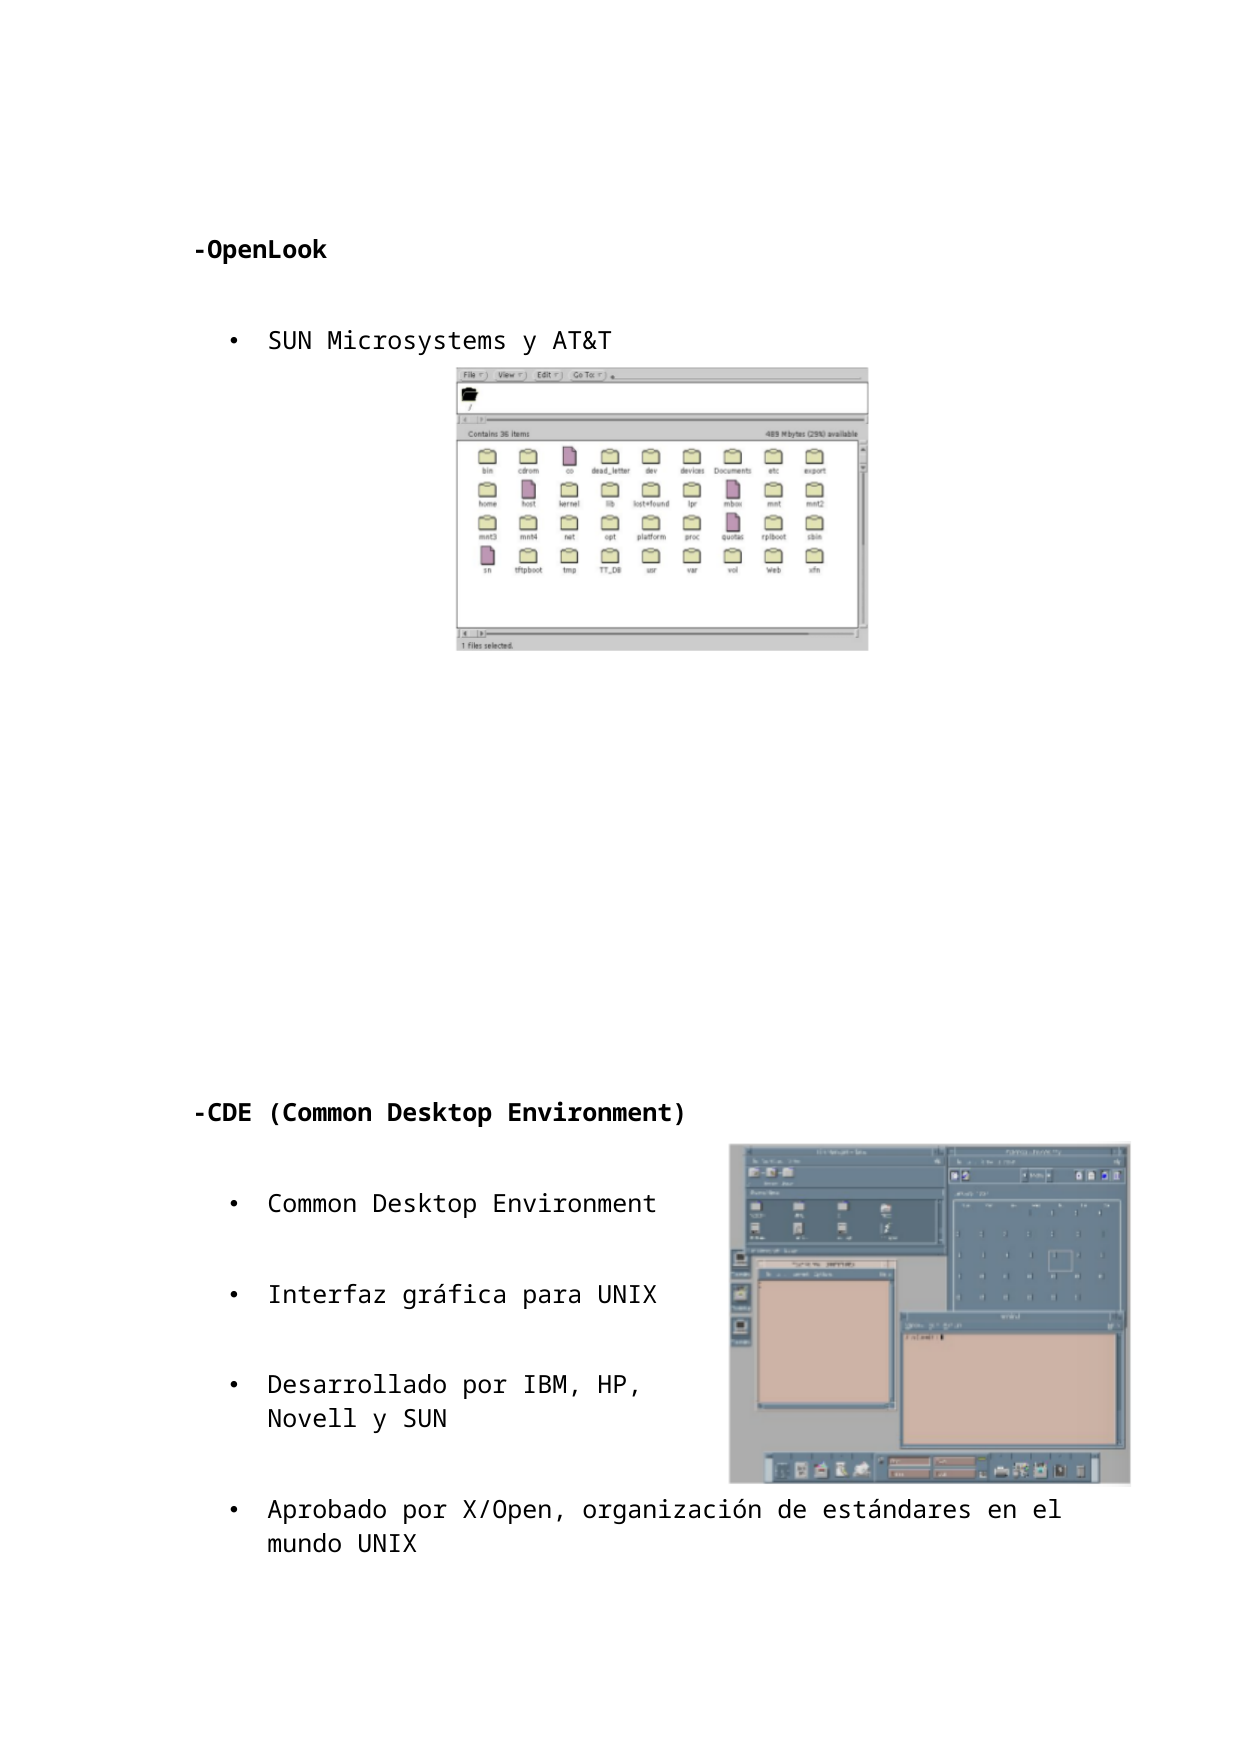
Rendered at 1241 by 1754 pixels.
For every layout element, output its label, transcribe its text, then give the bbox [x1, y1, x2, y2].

list Interfaz gráfica para UNIX [229, 1276, 726, 1310]
list Common Desktop Environment [229, 1185, 726, 1219]
list Desarrollado por IBM, HP, Novell y SUN [229, 1367, 726, 1435]
text -CDE (Common Desktop Environment) [118, 1094, 1122, 1129]
list Aprobado por X/Open, organización de estándares en el mundo UNIX [229, 1492, 1122, 1560]
text -OpenLook [118, 232, 1122, 266]
list SUN Microsystems y AT&T [229, 322, 1122, 357]
picture [449, 361, 869, 653]
picture [726, 1141, 1132, 1487]
